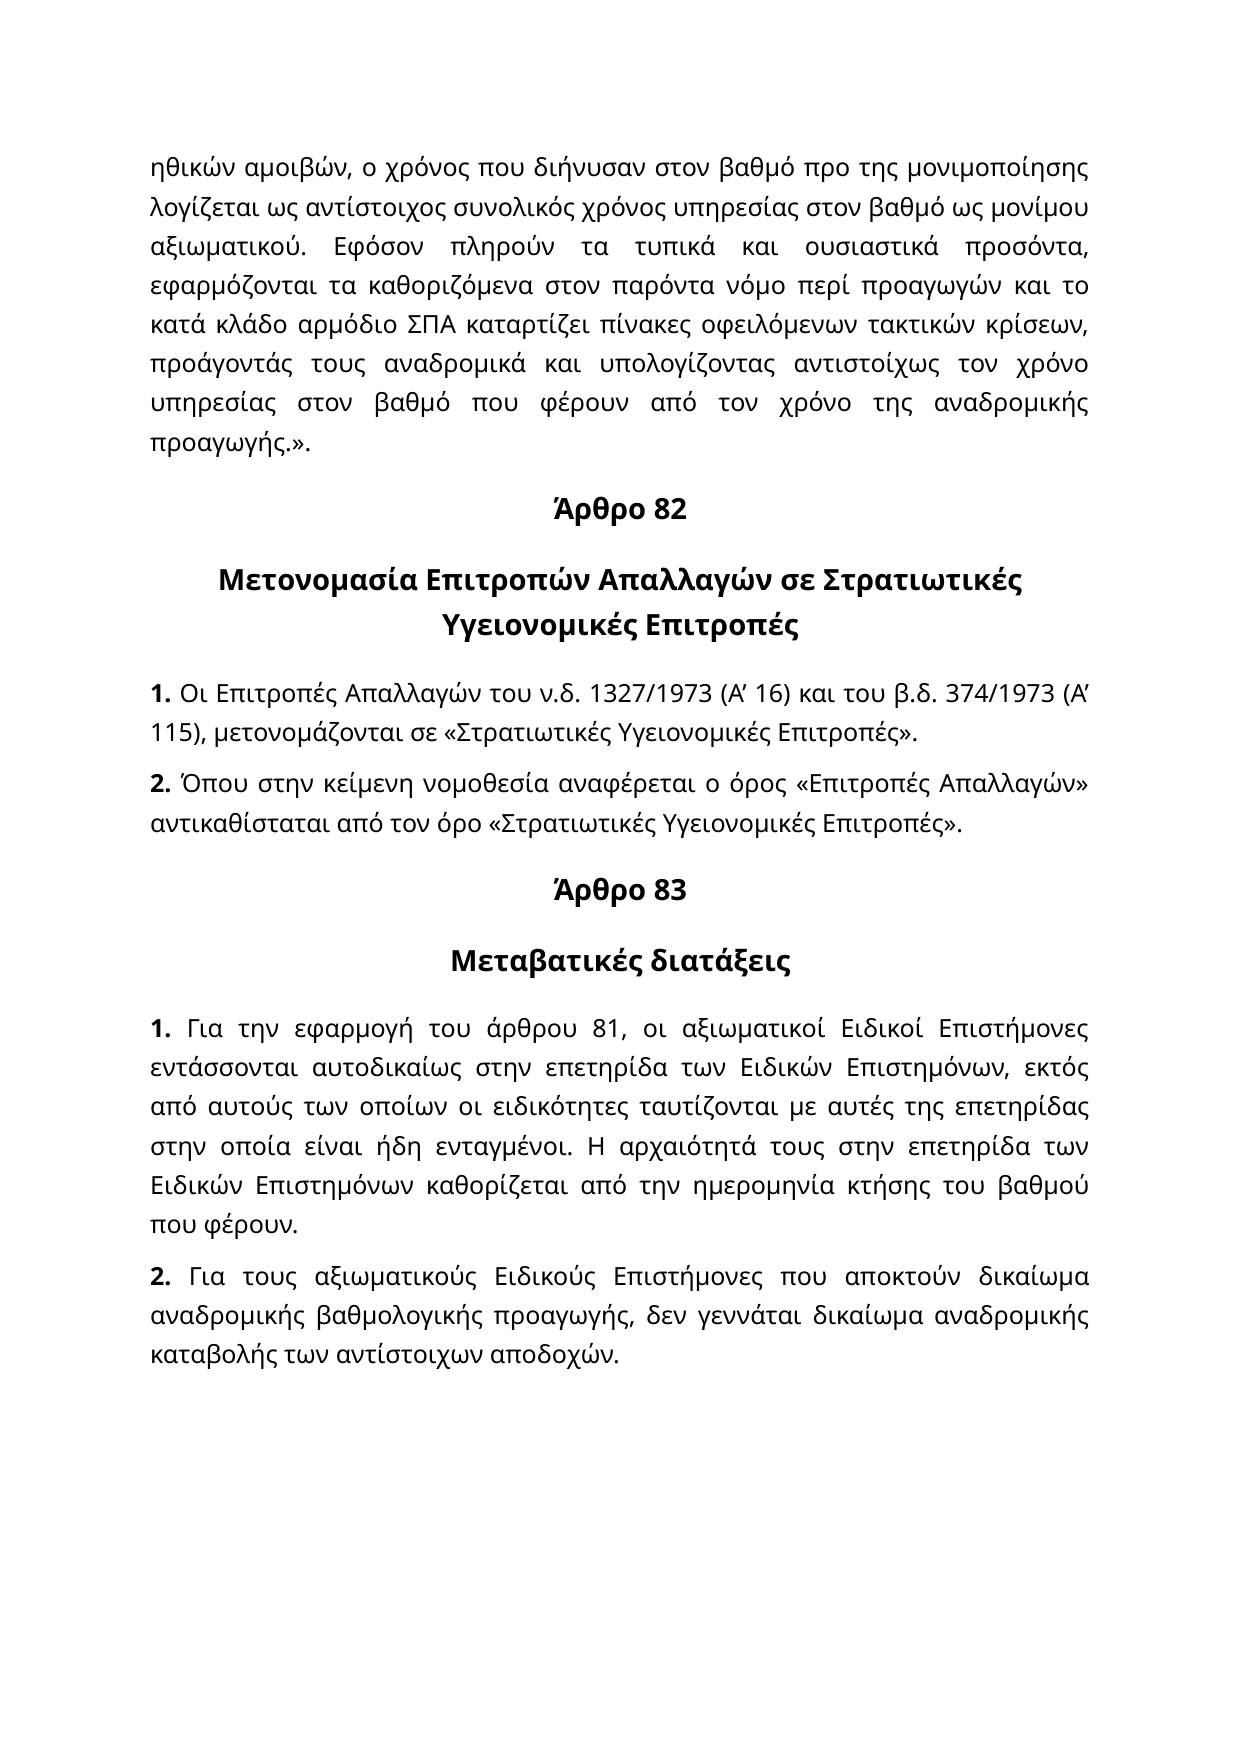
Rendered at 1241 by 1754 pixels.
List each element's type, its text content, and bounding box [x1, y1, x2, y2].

text 2. Όπου στην κείμενη νομοθεσία αναφέρεται ο όρος «Επιτροπές Απαλλαγών» αντικαθίσταται από τον όρο «Στρατιωτικές Υγειονομικές Επιτροπές». [150, 766, 1090, 839]
text ηθικών αμοιβών, ο χρόνος που διήνυσαν στον βαθμό προ της μονιμοποίησης λογίζεται ως αντίστοιχος συνολικός χρόνος υπηρεσίας στον βαθμό ως μονίμου αξιωματικού. Εφόσον πληρούν τα τυπικά και ουσιαστικά προσόντα, εφαρμόζονται τα καθοριζόμενα στον παρόντα νόμο περί προαγωγών και το κατά κλάδο αρμόδιο ΣΠΑ καταρτίζει πίνακες οφειλόμενων τακτικών κρίσεων, προάγοντάς τους αναδρομικά και υπολογίζοντας αντιστοίχως τον χρόνο υπηρεσίας στον βαθμό που φέρουν από τον χρόνο της αναδρομικής προαγωγής.». [150, 150, 1090, 458]
subtitle Άρθρο 82 [150, 488, 1090, 528]
subtitle Μετονομασία Επιτροπών Απαλλαγών σε Στρατιωτικές Υγειονομικές Επιτροπές [150, 559, 1090, 644]
text 1. Οι Επιτροπές Απαλλαγών του ν.δ. 1327/1973 (Α’ 16) και του β.δ. 374/1973 (Α’ 115), μετονομάζονται σε «Στρατιωτικές Υγειονομικές Επιτροπές». [150, 675, 1090, 748]
text 2. Για τους αξιωματικούς Ειδικούς Επιστήμονες που αποκτούν δικαίωμα αναδρομικής βαθμολογικής προαγωγής, δεν γεννάται δικαίωμα αναδρομικής καταβολής των αντίστοιχων αποδοχών. [150, 1258, 1090, 1371]
text 1. Για την εφαρμογή του άρθρου 81, οι αξιωματικοί Ειδικοί Επιστήμονες εντάσσονται αυτοδικαίως στην επετηρίδα των Ειδικών Επιστημόνων, εκτός από αυτούς των οποίων οι ειδικότητες ταυτίζονται με αυτές της επετηρίδας στην οποία είναι ήδη ενταγμένοι. Η αρχαιότητά τους στην επετηρίδα των Ειδικών Επιστημόνων καθορίζεται από την ημερομηνία κτήσης του βαθμού που φέρουν. [150, 1011, 1090, 1241]
subtitle Άρθρο 83 [150, 869, 1090, 909]
subtitle Μεταβατικές διατάξεις [150, 940, 1090, 980]
